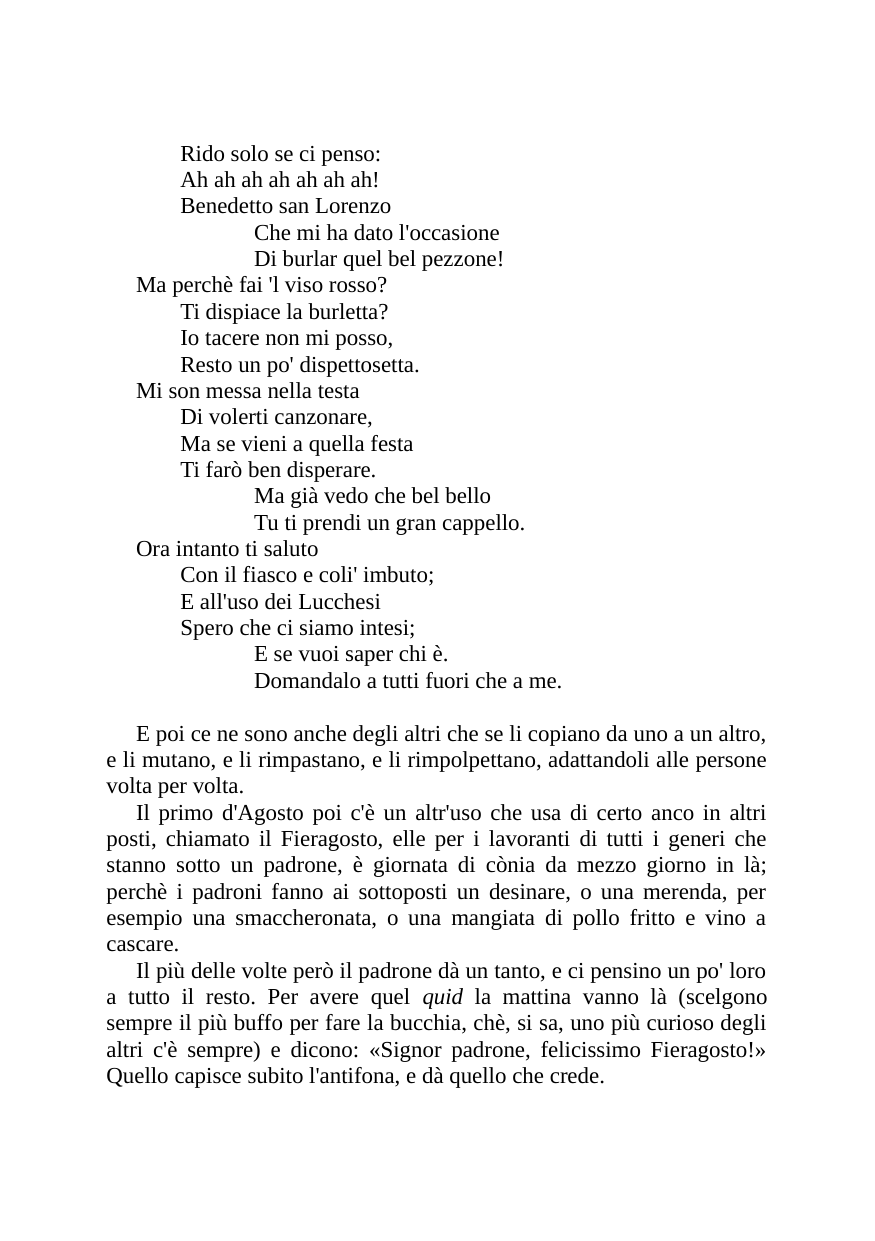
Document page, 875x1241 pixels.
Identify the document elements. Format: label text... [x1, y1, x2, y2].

text E all'uso dei Lucchesi [106, 588, 768, 614]
text Di volerti canzonare, [106, 403, 768, 430]
text Di burlar quel bel pezzone! [106, 245, 768, 272]
text Il primo d'Agosto poi c'è un altr'uso che usa di certo anco in altri posti, chiamato il Fieragosto, elle per i lavoranti di tutti i generi che stanno sotto un padrone, è giornata di cònia da mezzo giorno in là; perchè i padroni fanno ai sottoposti un desinare, o una merenda, per esempio una smaccheronata, o una mangiata di pollo fritto e vino a cascare. [106, 799, 768, 957]
text Io tacere non mi posso, [106, 324, 768, 351]
text Ti farò ben disperare. [106, 456, 768, 482]
text Che mi ha dato l'occasione [106, 219, 768, 245]
text Il più delle volte però il padrone dà un tanto, e ci pensino un po' loro a tutto il resto. Per avere quel quid la mattina vanno là (scelgono sempre il più buffo per fare la bucchia, chè, si sa, uno più curioso degli altri c'è sempre) e dicono: «Signor padrone, felicissimo Fieragosto!» Quello capisce subito l'antifona, e dà quello che crede. [106, 957, 768, 1088]
text Ma perchè fai 'l viso rosso? [106, 272, 768, 298]
text Ora intanto ti saluto [106, 535, 768, 561]
text Spero che ci siamo intesi; [106, 614, 768, 641]
text Domandalo a tutti fuori che a me. [106, 667, 768, 693]
text Resto un po' dispettosetta. [106, 351, 768, 377]
text Tu ti prendi un gran cappello. [106, 509, 768, 535]
text Ma se vieni a quella festa [106, 430, 768, 456]
text Benedetto san Lorenzo [106, 192, 768, 219]
text Rido solo se ci penso: [106, 140, 768, 166]
text E se vuoi saper chi è. [106, 641, 768, 667]
text Con il fiasco e coli' imbuto; [106, 561, 768, 588]
text Ah ah ah ah ah ah ah! [106, 166, 768, 192]
text E poi ce ne sono anche degli altri che se li copiano da uno a un altro, e li mutano, e li rimpastano, e li rimpolpettano, adattandoli alle persone volta per volta. [106, 719, 768, 799]
text Ti dispiace la burletta? [106, 298, 768, 324]
text Ma già vedo che bel bello [106, 482, 768, 509]
text Mi son messa nella testa [106, 377, 768, 403]
